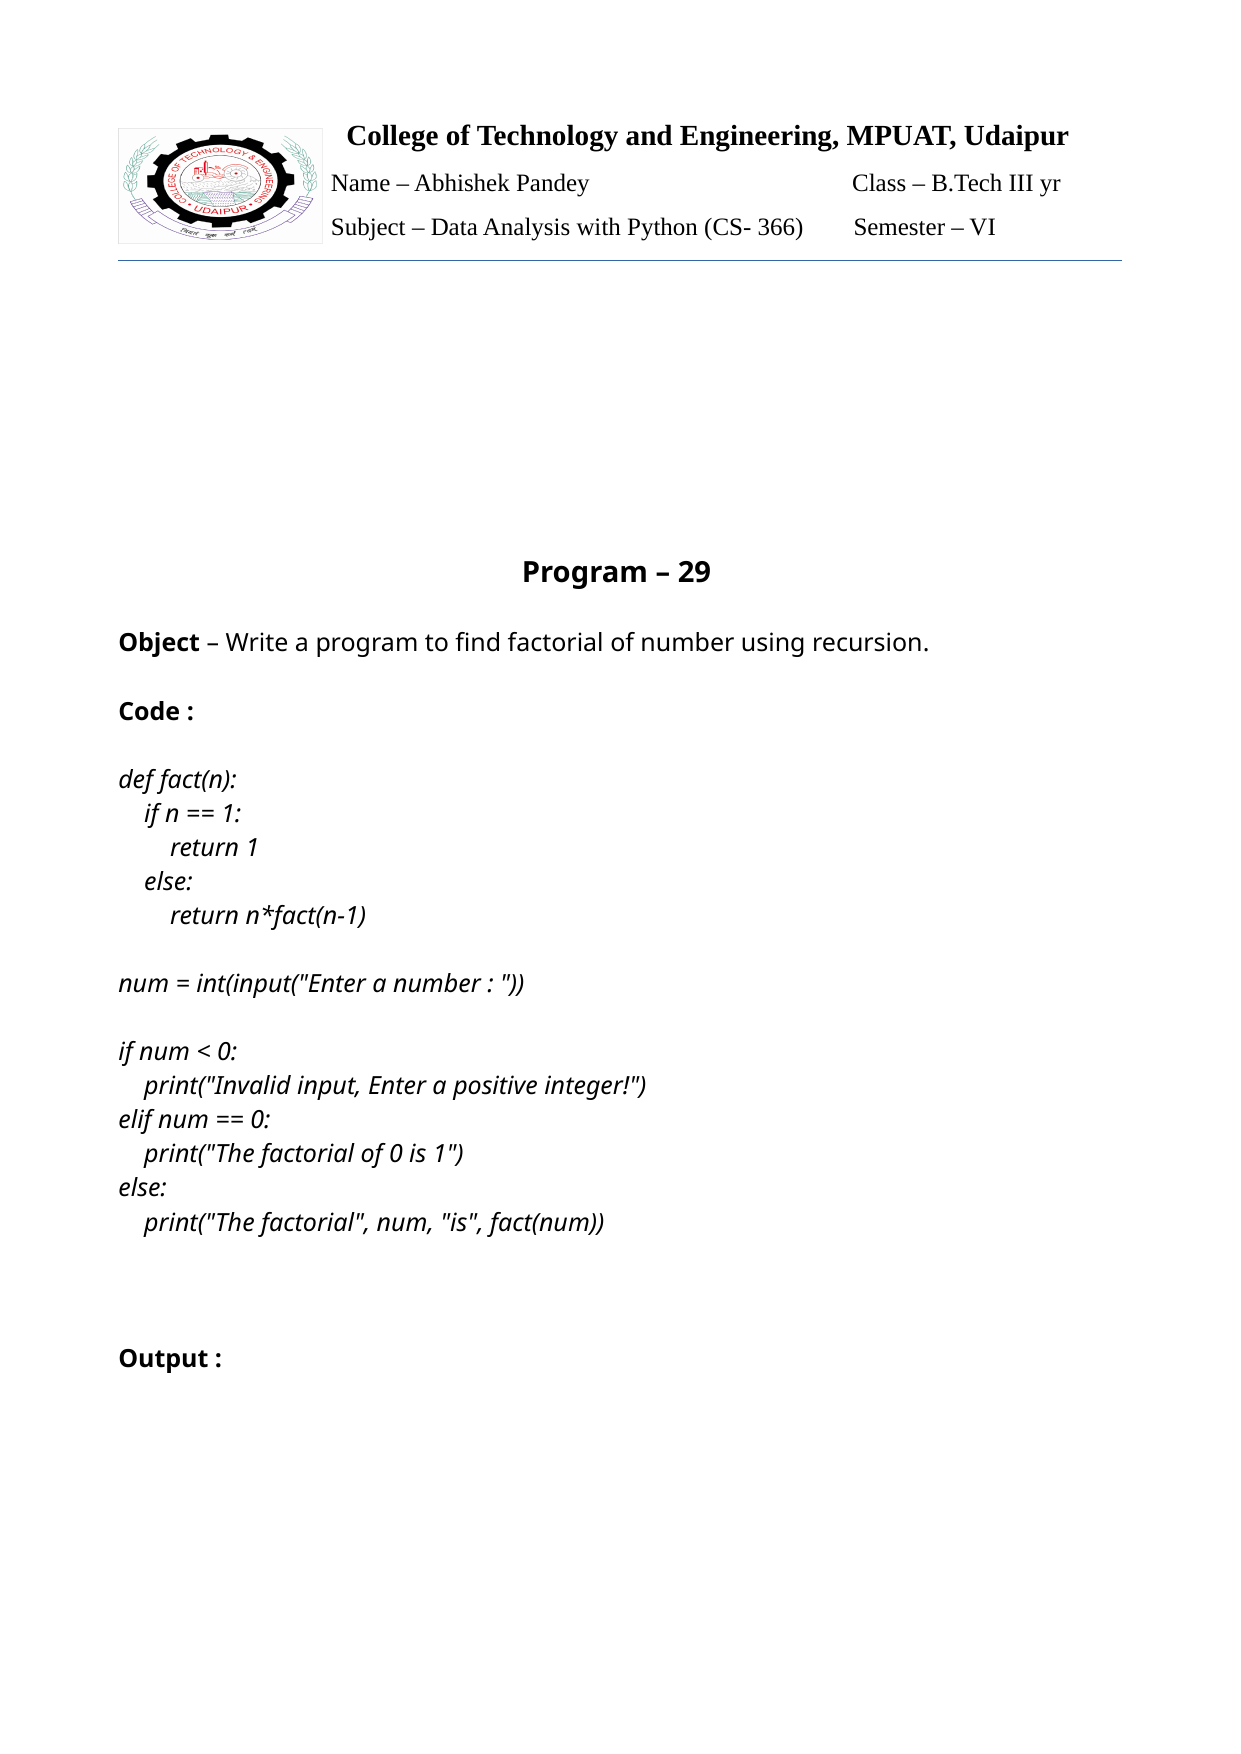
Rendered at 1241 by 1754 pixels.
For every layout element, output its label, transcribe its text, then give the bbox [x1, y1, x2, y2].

text return n*fact(n-1) [118, 898, 1122, 932]
text def fact(n): [118, 761, 1122, 795]
text if n == 1: [118, 795, 1122, 829]
text print("The factorial of 0 is 1") [118, 1136, 1122, 1170]
text print("The factorial", num, "is", fact(num)) [118, 1204, 1122, 1238]
text Code : [118, 693, 1122, 727]
picture [118, 128, 323, 244]
text Output : [118, 1340, 1122, 1374]
text num = int(input("Enter a number : ")) [118, 966, 1122, 1000]
text if num < 0: [118, 1034, 1122, 1068]
text Object – Write a program to find factorial of number using recursion. [118, 625, 1122, 659]
text Program – 29 [118, 551, 1122, 591]
text print("Invalid input, Enter a positive integer!") [118, 1068, 1122, 1102]
text else: [118, 1170, 1122, 1204]
text else: [118, 863, 1122, 898]
text elif num == 0: [118, 1102, 1122, 1136]
text return 1 [118, 829, 1122, 863]
